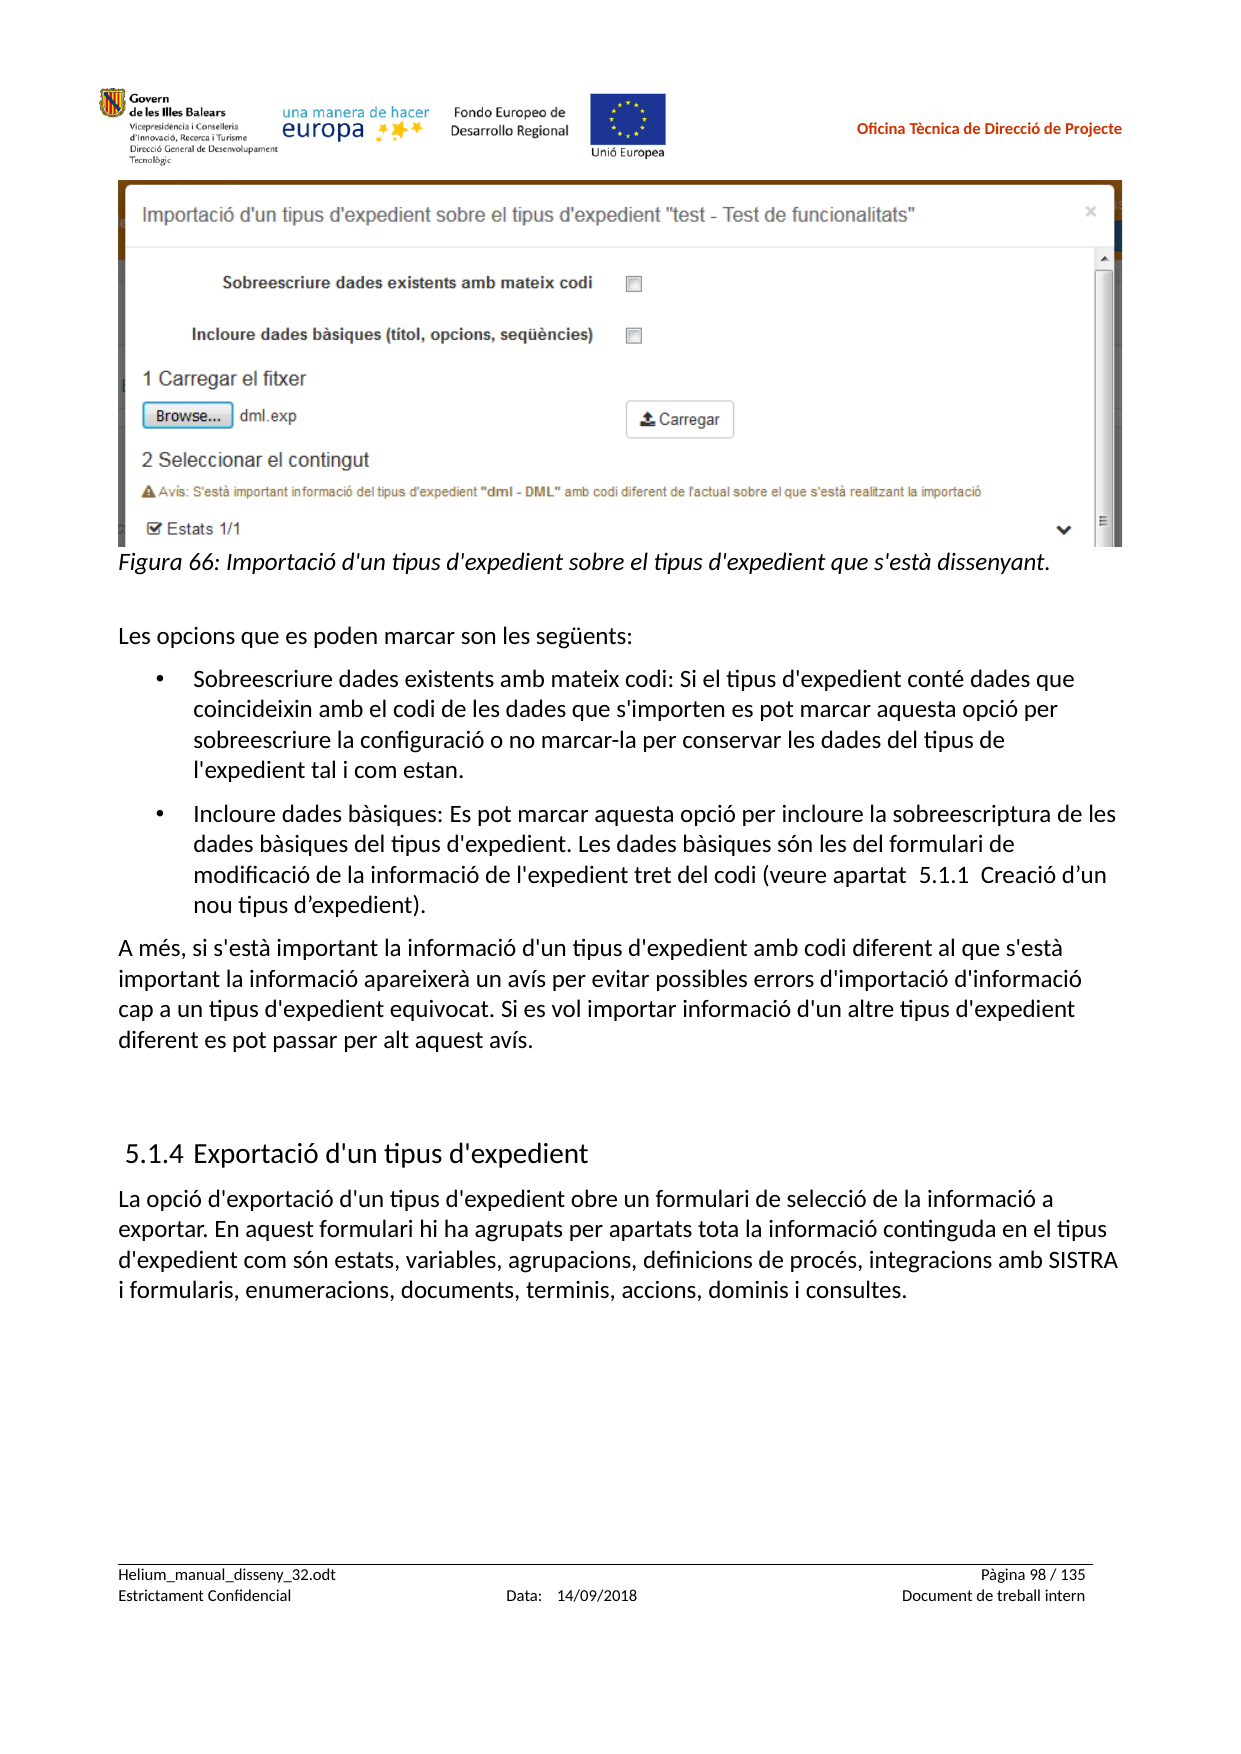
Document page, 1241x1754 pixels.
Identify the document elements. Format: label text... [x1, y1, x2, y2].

text A més, si s'està important la informació d'un tipus d'expedient amb codi diferent al que s'està important la informació apareixerà un avís per evitar possibles errors d'importació d'informació cap a un tipus d'expedient equivocat. Si es vol importar informació d'un altre tipus d'expedient diferent es pot passar per alt aquest avís. [118, 932, 1122, 1054]
list Sobreescriure dades existents amb mateix codi: Si el tipus d'expedient conté dades que coincideixin amb el codi de les dades que s'importen es pot marcar aquesta opció per sobreescriure la configuració o no marcar-la per conservar les dades del tipus de l'expedient tal i com estan. [156, 663, 1122, 785]
text La opció d'exportació d'un tipus d'expedient obre un formulari de selecció de la informació a exportar. En aquest formulari hi ha agrupats per apartats tota la informació continguda en el tipus d'expedient com són estats, variables, agrupacions, definicions de procés, integracions amb SISTRA i formularis, enumeracions, documents, terminis, accions, dominis i consultes. [118, 1183, 1122, 1305]
text Les opcions que es poden marcar son les següents: [118, 620, 1122, 651]
subtitle Exportació d'un tipus d'expedient [118, 1135, 1122, 1171]
list Incloure dades bàsiques: Es pot marcar aquesta opció per incloure la sobreescriptura de les dades bàsiques del tipus d'expedient. Les dades bàsiques són les del formulari de modificació de la informació de l'expedient tret del codi (veure apartat 5.1.1 Creació d’un nou tipus d’expedient). [156, 798, 1122, 920]
picture [99, 87, 668, 166]
text Figura 66: Importació d'un tipus d'expedient sobre el tipus d'expedient que s'està dissenyant. [118, 547, 1122, 577]
picture [118, 180, 1123, 547]
